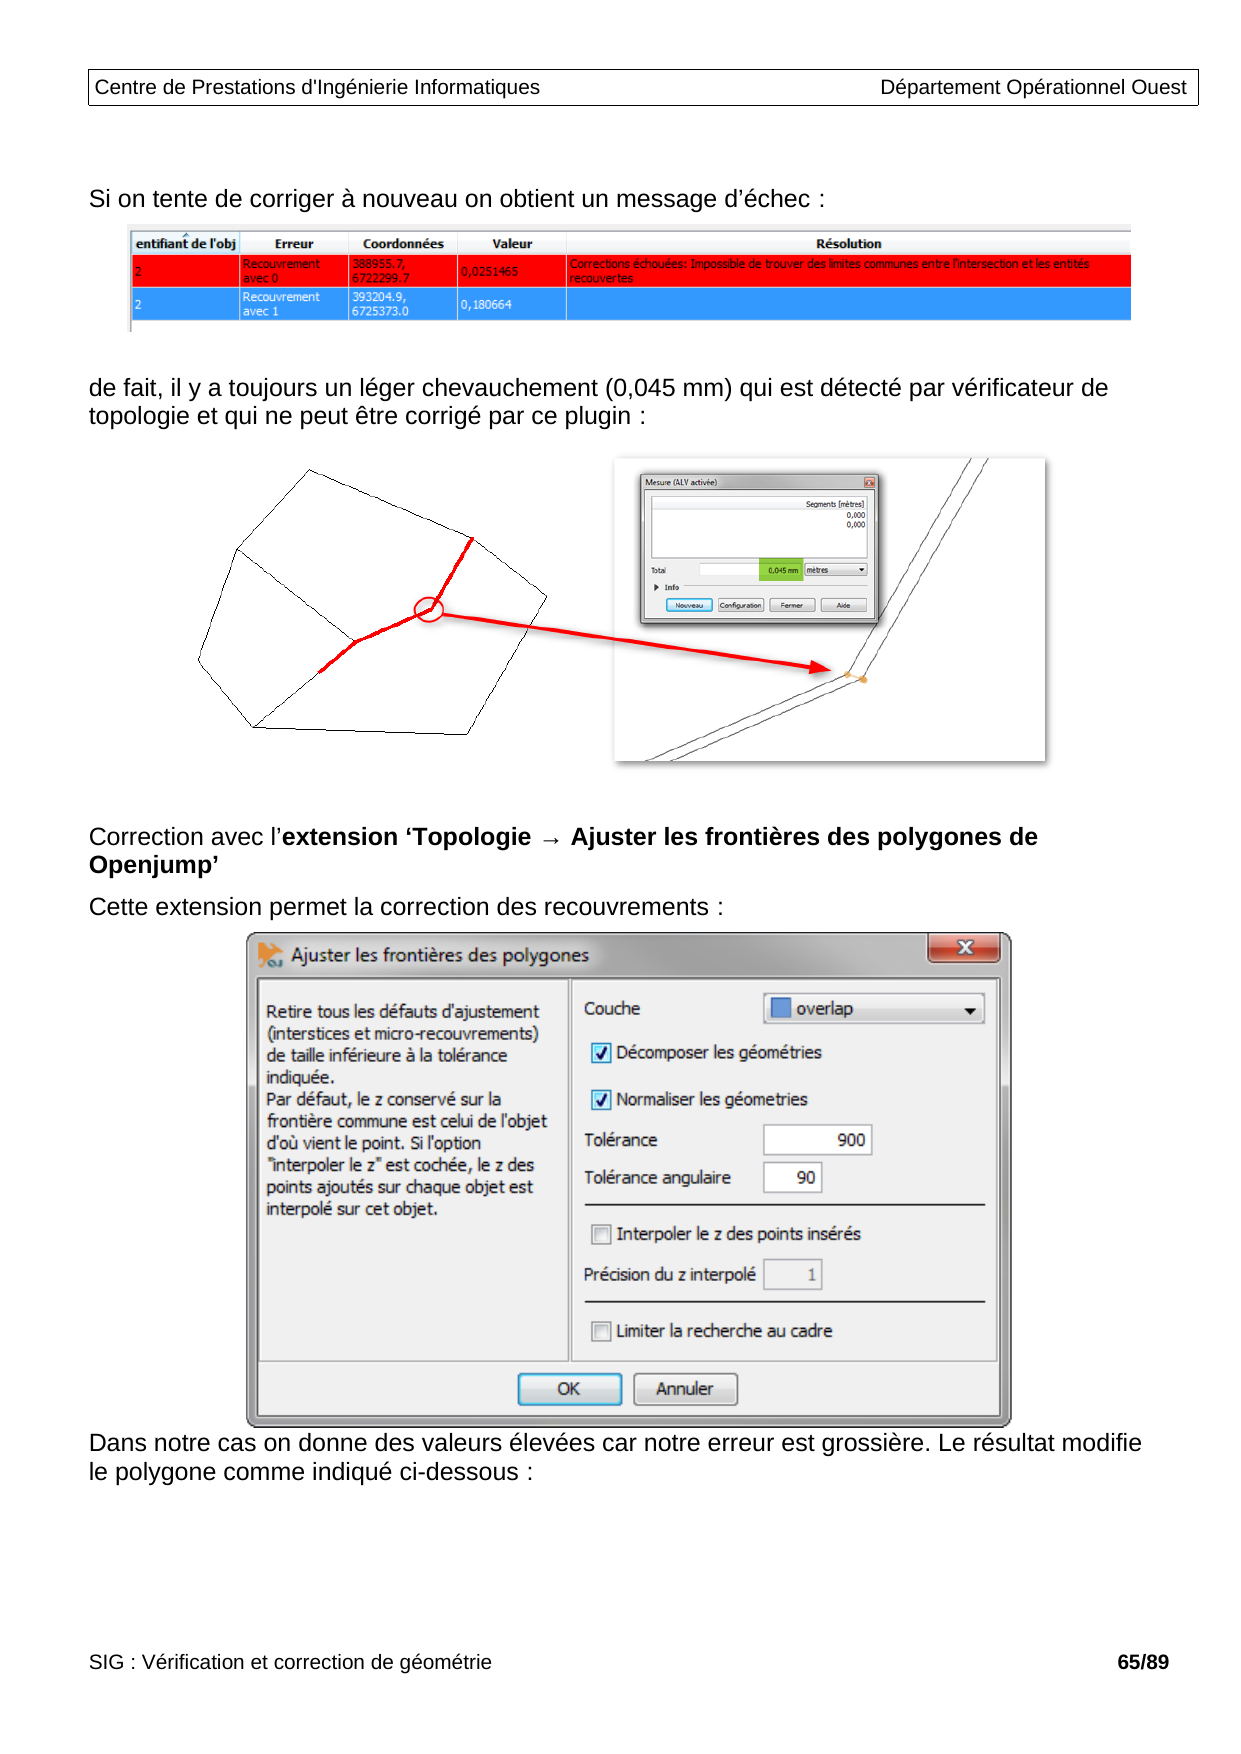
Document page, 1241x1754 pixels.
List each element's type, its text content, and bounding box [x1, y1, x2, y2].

picture [246, 932, 1012, 1428]
text Correction avec l’extension ‘Topologie → Ajuster les frontières des polygones de Openjump’ [88, 821, 1169, 879]
picture [127, 224, 1131, 332]
text Si on tente de corriger à nouveau on obtient un message d’échec : [88, 183, 1169, 212]
text de fait, il y a toujours un léger chevauchement (0,045 mm) qui est détecté par vérificateur de topologie et qui ne peut être corrigé par ce plugin : [88, 373, 1169, 430]
picture [127, 442, 1131, 781]
text Cette extension permet la correction des recouvrements : [88, 891, 1169, 920]
text Dans notre cas on donne des valeurs élevées car notre erreur est grossière. Le résultat modifie le polygone comme indiqué ci-dessous : [88, 1362, 1169, 1486]
